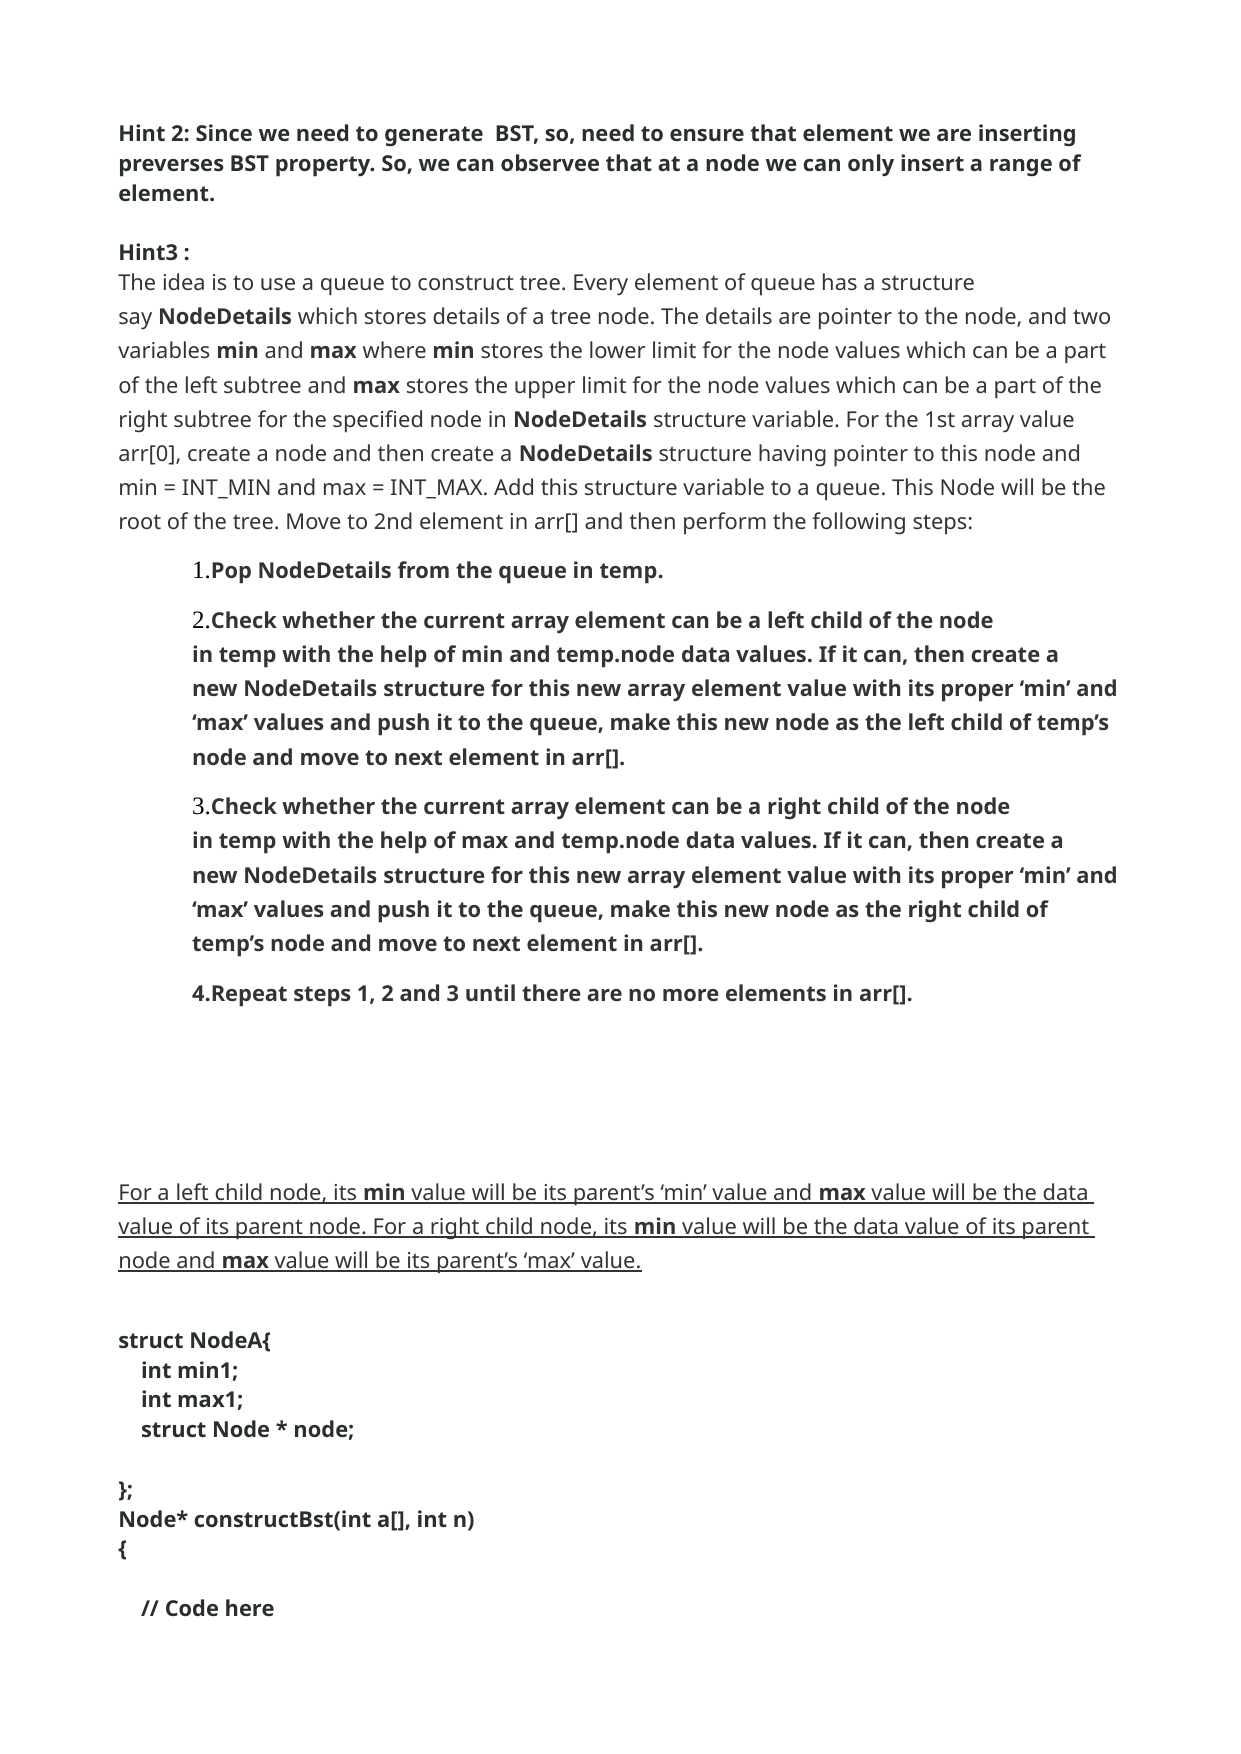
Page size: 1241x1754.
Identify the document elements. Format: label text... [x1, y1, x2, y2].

text struct NodeA{ [118, 1325, 1122, 1354]
list Pop NodeDetails from the queue in temp. [118, 555, 1122, 585]
text For a left child node, its min value will be its parent’s ‘min’ value and max value will be the data value of its parent node. For a right child node, its min value will be the data value of its parent node and max value will be its parent’s ‘max’ value. [118, 1177, 1122, 1275]
text int max1; [118, 1384, 1122, 1414]
text Hint 2: Since we need to generate BST, so, need to ensure that element we are inserting preverses BST property. So, we can observee that at a node we can only insert a range of element. [118, 118, 1122, 207]
list Repeat steps 1, 2 and 3 until there are no more elements in arr[]. [118, 978, 1122, 1007]
text { [118, 1533, 1122, 1563]
list Check whether the current array element can be a left child of the node in temp with the help of min and temp.node data values. If it can, then create a new NodeDetails structure for this new array element value with its proper ‘min’ and ‘max’ values and push it to the queue, make this new node as the left child of temp’s node and move to next element in arr[]. [118, 605, 1122, 771]
text The idea is to use a queue to construct tree. Every element of queue has a structure say NodeDetails which stores details of a tree node. The details are pointer to the node, and two variables min and max where min stores the lower limit for the node values which can be a part of the left subtree and max stores the upper limit for the node values which can be a part of the right subtree for the specified node in NodeDetails structure variable. For the 1st array value arr[0], create a node and then create a NodeDetails structure having pointer to this node and min = INT_MIN and max = INT_MAX. Add this structure variable to a queue. This Node will be the root of the tree. Move to 2nd element in arr[] and then perform the following steps: [118, 267, 1122, 536]
list Check whether the current array element can be a right child of the node in temp with the help of max and temp.node data values. If it can, then create a new NodeDetails structure for this new array element value with its proper ‘min’ and ‘max’ values and push it to the queue, make this new node as the right child of temp’s node and move to next element in arr[]. [118, 791, 1122, 958]
text Node* constructBst(int a[], int n) [118, 1503, 1122, 1533]
text struct Node * node; [118, 1414, 1122, 1444]
text }; [118, 1474, 1122, 1503]
text int min1; [118, 1354, 1122, 1384]
text Hint3 : [118, 237, 1122, 267]
text // Code here [118, 1593, 1122, 1623]
